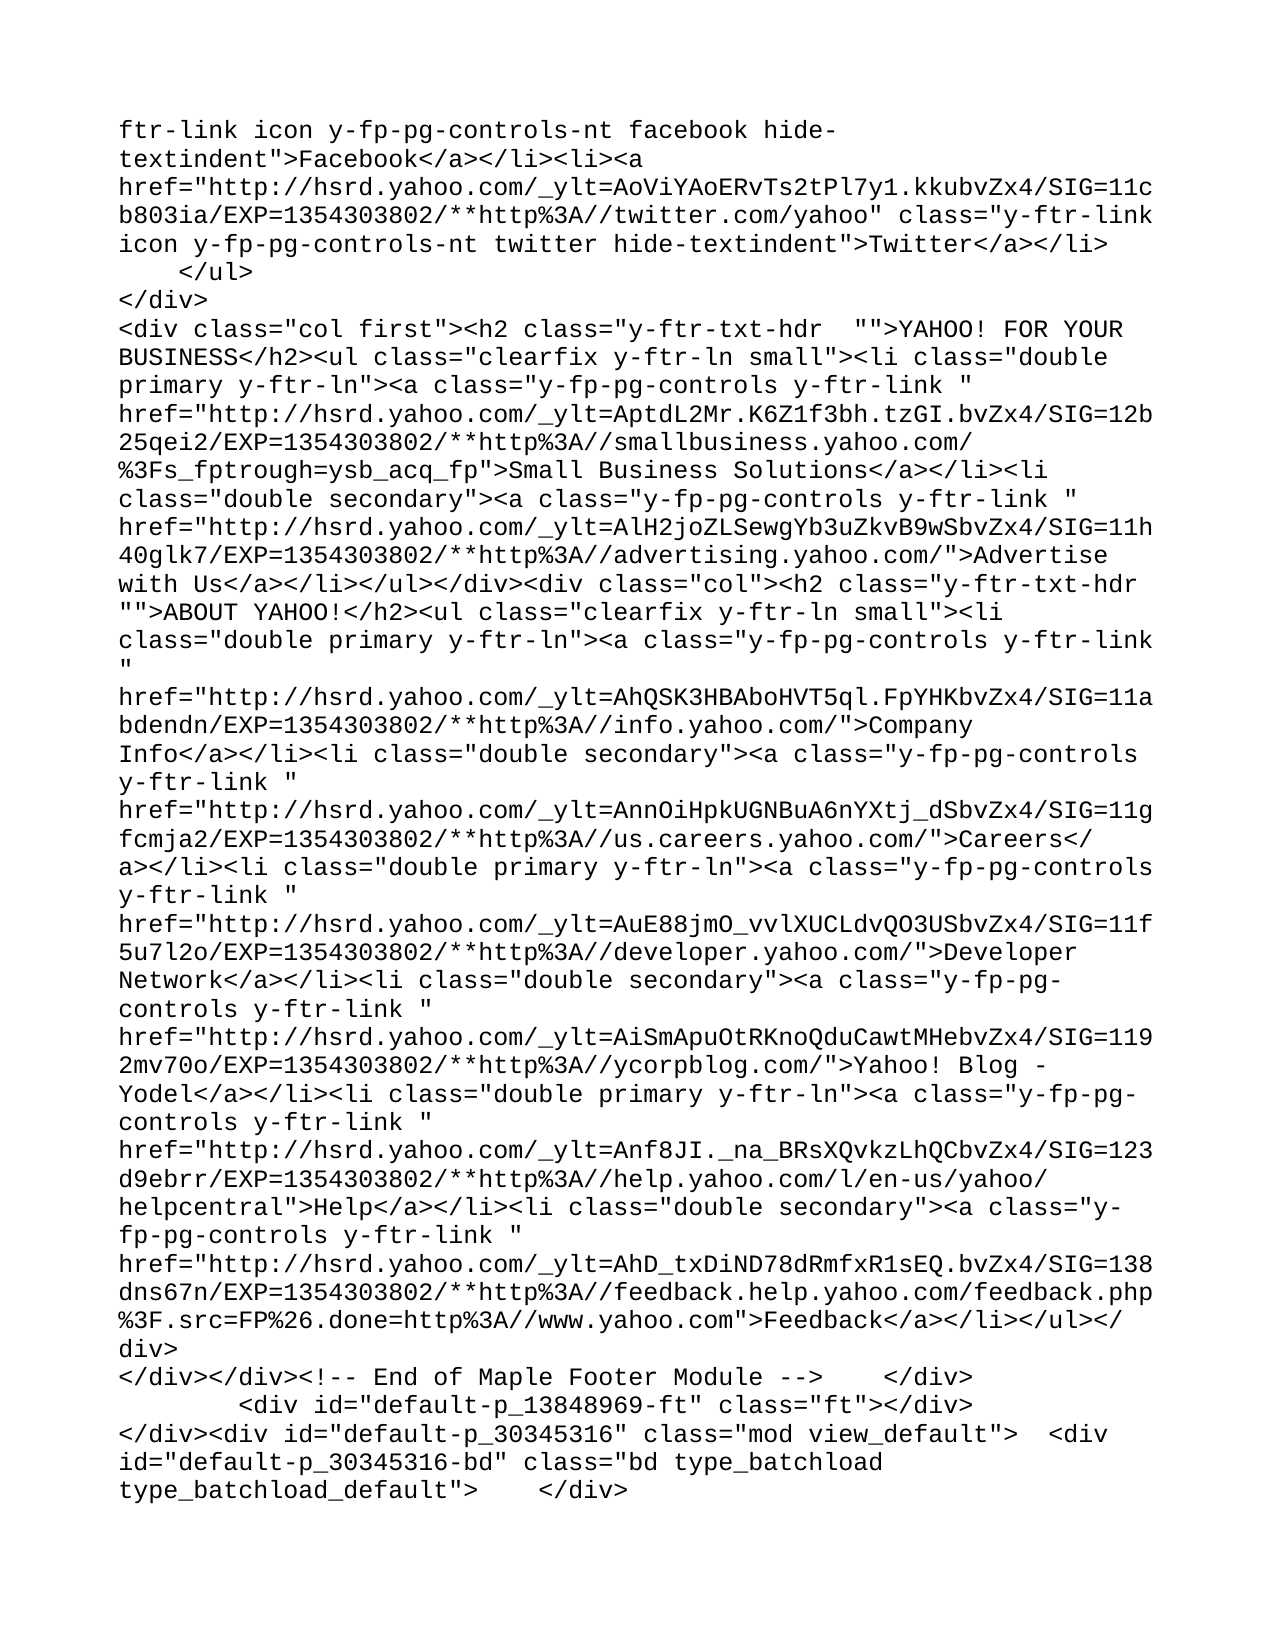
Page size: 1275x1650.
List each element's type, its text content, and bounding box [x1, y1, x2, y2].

text </ul> [118, 260, 1157, 288]
text </div></div><!-- End of Maple Footer Module --> </div> [118, 1365, 1157, 1393]
text </div><div id="default-p_30345316" class="mod view_default"> <div id="default-p_30345316-bd" class="bd type_batchload type_batchload_default"> </div> [118, 1421, 1157, 1506]
text ftr-link icon y-fp-pg-controls-nt facebook hide-textindent">Facebook</a></li><li><a href="http://hsrd.yahoo.com/_ylt=AoViYAoERvTs2tPl7y1.kkubvZx4/SIG=11cb803ia/EXP=1354303802/**http%3A//twitter.com/yahoo" class="y-ftr-link icon y-fp-pg-controls-nt twitter hide-textindent">Twitter</a></li> [118, 118, 1157, 260]
text </div> [118, 288, 1157, 316]
text <div id="default-p_13848969-ft" class="ft"></div> [118, 1393, 1157, 1421]
text <div class="col first"><h2 class="y-ftr-txt-hdr "">YAHOO! FOR YOUR BUSINESS</h2><ul class="clearfix y-ftr-ln small"><li class="double primary y-ftr-ln"><a class="y-fp-pg-controls y-ftr-link " href="http://hsrd.yahoo.com/_ylt=AptdL2Mr.K6Z1f3bh.tzGI.bvZx4/SIG=12b25qei2/EXP=1354303802/**http%3A//smallbusiness.yahoo.com/%3Fs_fptrough=ysb_acq_fp">Small Business Solutions</a></li><li class="double secondary"><a class="y-fp-pg-controls y-ftr-link " href="http://hsrd.yahoo.com/_ylt=AlH2joZLSewgYb3uZkvB9wSbvZx4/SIG=11h40glk7/EXP=1354303802/**http%3A//advertising.yahoo.com/">Advertise with Us</a></li></ul></div><div class="col"><h2 class="y-ftr-txt-hdr "">ABOUT YAHOO!</h2><ul class="clearfix y-ftr-ln small"><li class="double primary y-ftr-ln"><a class="y-fp-pg-controls y-ftr-link " href="http://hsrd.yahoo.com/_ylt=AhQSK3HBAboHVT5ql.FpYHKbvZx4/SIG=11abdendn/EXP=1354303802/**http%3A//info.yahoo.com/">Company Info</a></li><li class="double secondary"><a class="y-fp-pg-controls y-ftr-link " href="http://hsrd.yahoo.com/_ylt=AnnOiHpkUGNBuA6nYXtj_dSbvZx4/SIG=11gfcmja2/EXP=1354303802/**http%3A//us.careers.yahoo.com/">Careers</a></li><li class="double primary y-ftr-ln"><a class="y-fp-pg-controls y-ftr-link " href="http://hsrd.yahoo.com/_ylt=AuE88jmO_vvlXUCLdvQO3USbvZx4/SIG=11f5u7l2o/EXP=1354303802/**http%3A//developer.yahoo.com/">Developer Network</a></li><li class="double secondary"><a class="y-fp-pg-controls y-ftr-link " href="http://hsrd.yahoo.com/_ylt=AiSmApuOtRKnoQduCawtMHebvZx4/SIG=1192mv70o/EXP=1354303802/**http%3A//ycorpblog.com/">Yahoo! Blog - Yodel</a></li><li class="double primary y-ftr-ln"><a class="y-fp-pg-controls y-ftr-link " href="http://hsrd.yahoo.com/_ylt=Anf8JI._na_BRsXQvkzLhQCbvZx4/SIG=123d9ebrr/EXP=1354303802/**http%3A//help.yahoo.com/l/en-us/yahoo/helpcentral">Help</a></li><li class="double secondary"><a class="y-fp-pg-controls y-ftr-link " href="http://hsrd.yahoo.com/_ylt=AhD_txDiND78dRmfxR1sEQ.bvZx4/SIG=138dns67n/EXP=1354303802/**http%3A//feedback.help.yahoo.com/feedback.php%3F.src=FP%26.done=http%3A//www.yahoo.com">Feedback</a></li></ul></div> [118, 316, 1157, 1365]
